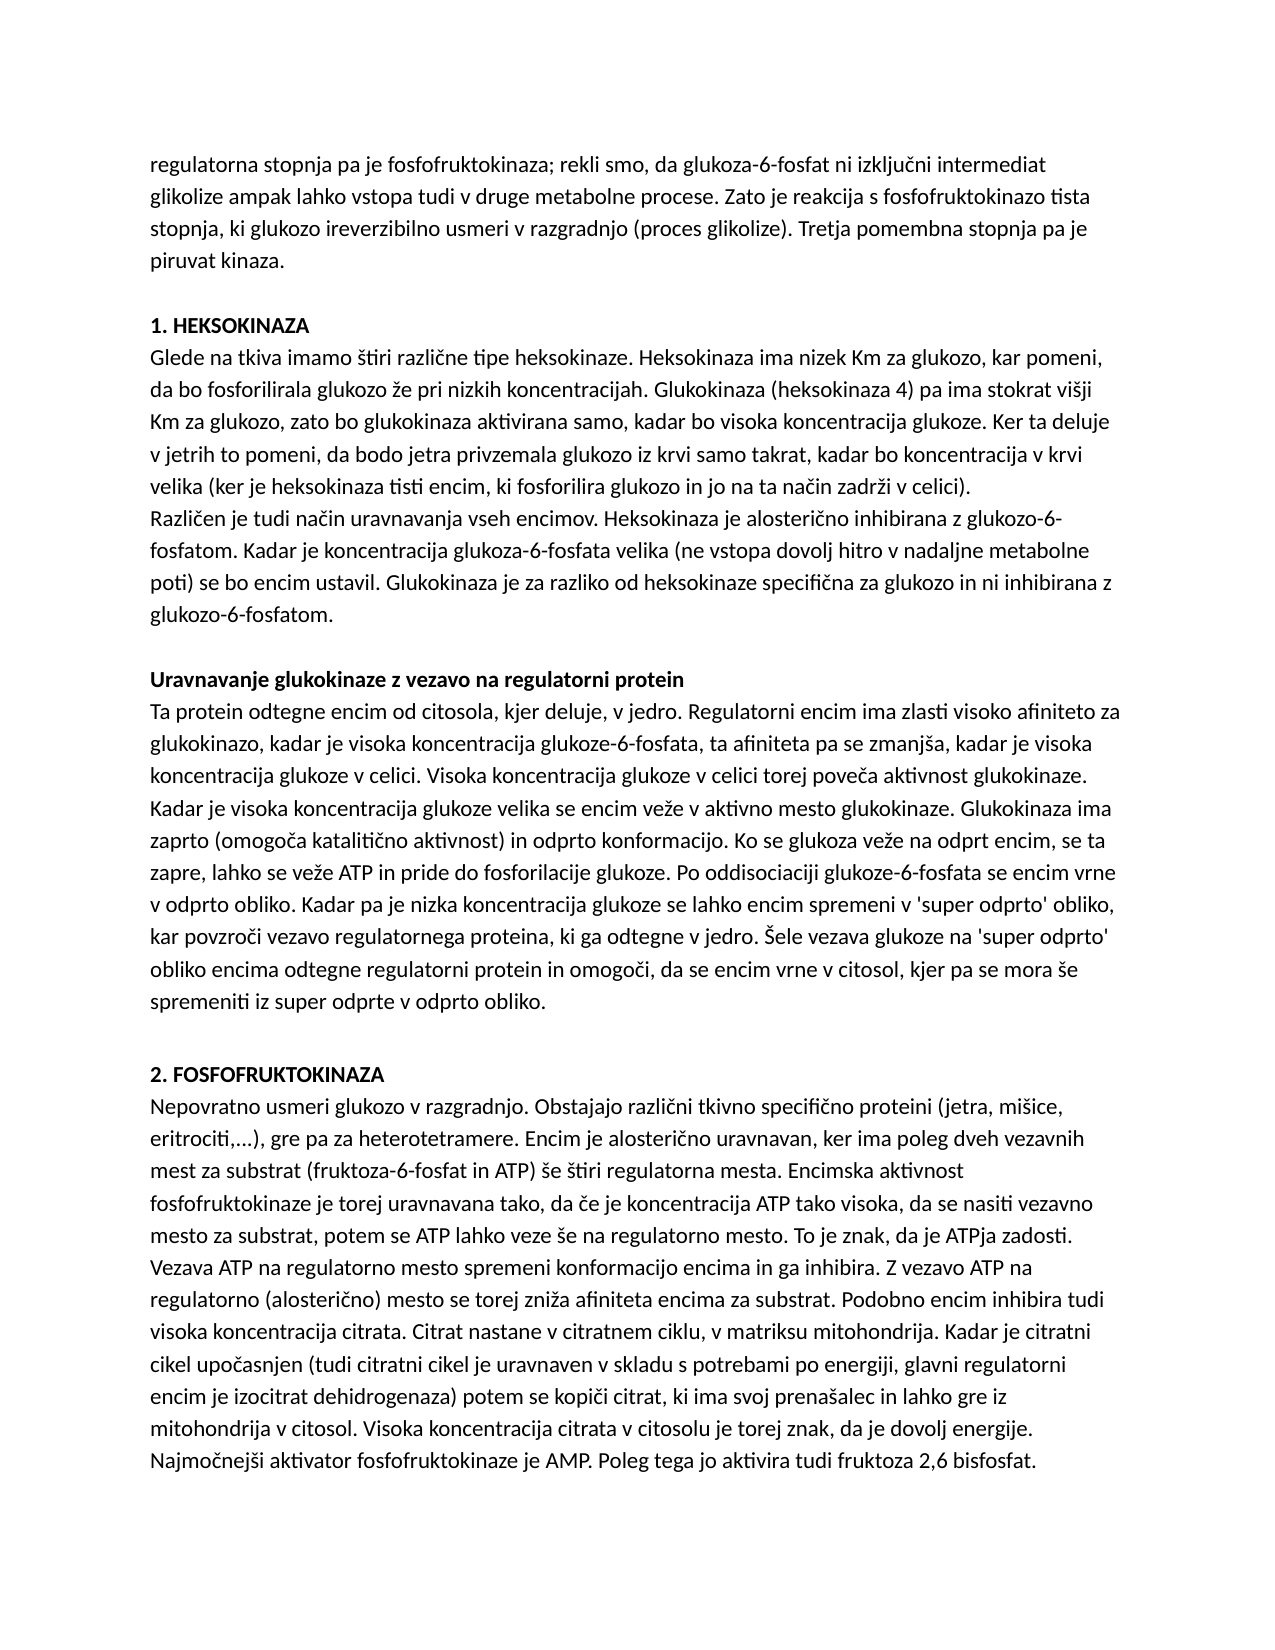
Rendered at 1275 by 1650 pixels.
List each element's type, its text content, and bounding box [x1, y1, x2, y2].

text Kadar je visoka koncentracija glukoze velika se encim veže v aktivno mesto glukokinaze. Glukokinaza ima zaprto (omogoča katalitično aktivnost) in odprto konformacijo. Ko se glukoza veže na odprt encim, se ta zapre, lahko se veže ATP in pride do fosforilacije glukoze. Po oddisociaciji glukoze-6-fosfata se encim vrne v odprto obliko. Kadar pa je nizka koncentracija glukoze se lahko encim spremeni v 'super odprto' obliko, kar povzroči vezavo regulatornega proteina, ki ga odtegne v jedro. Šele vezava glukoze na 'super odprto' obliko encima odtegne regulatorni protein in omogoči, da se encim vrne v citosol, kjer pa se mora še spremeniti iz super odprte v odprto obliko. [150, 794, 1125, 1015]
text Različen je tudi način uravnavanja vseh encimov. Heksokinaza je alosterično inhibirana z glukozo-6-fosfatom. Kadar je koncentracija glukoza-6-fosfata velika (ne vstopa dovolj hitro v nadaljne metabolne poti) se bo encim ustavil. Glukokinaza je za razliko od heksokinaze specifična za glukozo in ni inhibirana z glukozo-6-fosfatom. [150, 504, 1125, 629]
text 1. HEKSOKINAZA [150, 311, 1125, 339]
text Najmočnejši aktivator fosfofruktokinaze je AMP. Poleg tega jo aktivira tudi fruktoza 2,6 bisfosfat. [150, 1446, 1125, 1474]
text 2. FOSFOFRUKTOKINAZA Nepovratno usmeri glukozo v razgradnjo. Obstajajo različni tkivno specifično proteini (jetra, mišice, eritrociti,...), gre pa za heterotetramere. Encim je alosterično uravnavan, ker ima poleg dveh vezavnih mest za substrat (fruktoza-6-fosfat in ATP) še štiri regulatorna mesta. Encimska aktivnost fosfofruktokinaze je torej uravnavana tako, da če je koncentracija ATP tako visoka, da se nasiti vezavno mesto za substrat, potem se ATP lahko veze še na regulatorno mesto. To je znak, da je ATPja zadosti. Vezava ATP na regulatorno mesto spremeni konformacijo encima in ga inhibira. Z vezavo ATP na regulatorno (alosterično) mesto se torej zniža afiniteta encima za substrat. Podobno encim inhibira tudi visoka koncentracija citrata. Citrat nastane v citratnem ciklu, v matriksu mitohondrija. Kadar je citratni cikel upočasnjen (tudi citratni cikel je uravnaven v skladu s potrebami po energiji, glavni regulatorni encim je izocitrat dehidrogenaza) potem se kopiči citrat, ki ima svoj prenašalec in lahko gre iz mitohondrija v citosol. Visoka koncentracija citrata v citosolu je torej znak, da je dovolj energije. [150, 1060, 1125, 1442]
text Glede na tkiva imamo štiri različne tipe heksokinaze. Heksokinaza ima nizek Km za glukozo, kar pomeni, da bo fosforilirala glukozo že pri nizkih koncentracijah. Glukokinaza (heksokinaza 4) pa ima stokrat višji Km za glukozo, zato bo glukokinaza aktivirana samo, kadar bo visoka koncentracija glukoze. Ker ta deluje v jetrih to pomeni, da bodo jetra privzemala glukozo iz krvi samo takrat, kadar bo koncentracija v krvi velika (ker je heksokinaza tisti encim, ki fosforilira glukozo in jo na ta način zadrži v celici). [150, 343, 1125, 500]
text regulatorna stopnja pa je fosfofruktokinaza; rekli smo, da glukoza-6-fosfat ni izključni intermediat glikolize ampak lahko vstopa tudi v druge metabolne procese. Zato je reakcija s fosfofruktokinazo tista stopnja, ki glukozo ireverzibilno usmeri v razgradnjo (proces glikolize). Tretja pomembna stopnja pa je piruvat kinaza. [150, 150, 1125, 274]
text Ta protein odtegne encim od citosola, kjer deluje, v jedro. Regulatorni encim ima zlasti visoko afiniteto za glukokinazo, kadar je visoka koncentracija glukoze-6-fosfata, ta afiniteta pa se zmanjša, kadar je visoka koncentracija glukoze v celici. Visoka koncentracija glukoze v celici torej poveča aktivnost glukokinaze. [150, 697, 1125, 789]
text Uravnavanje glukokinaze z vezavo na regulatorni protein [150, 665, 1125, 693]
